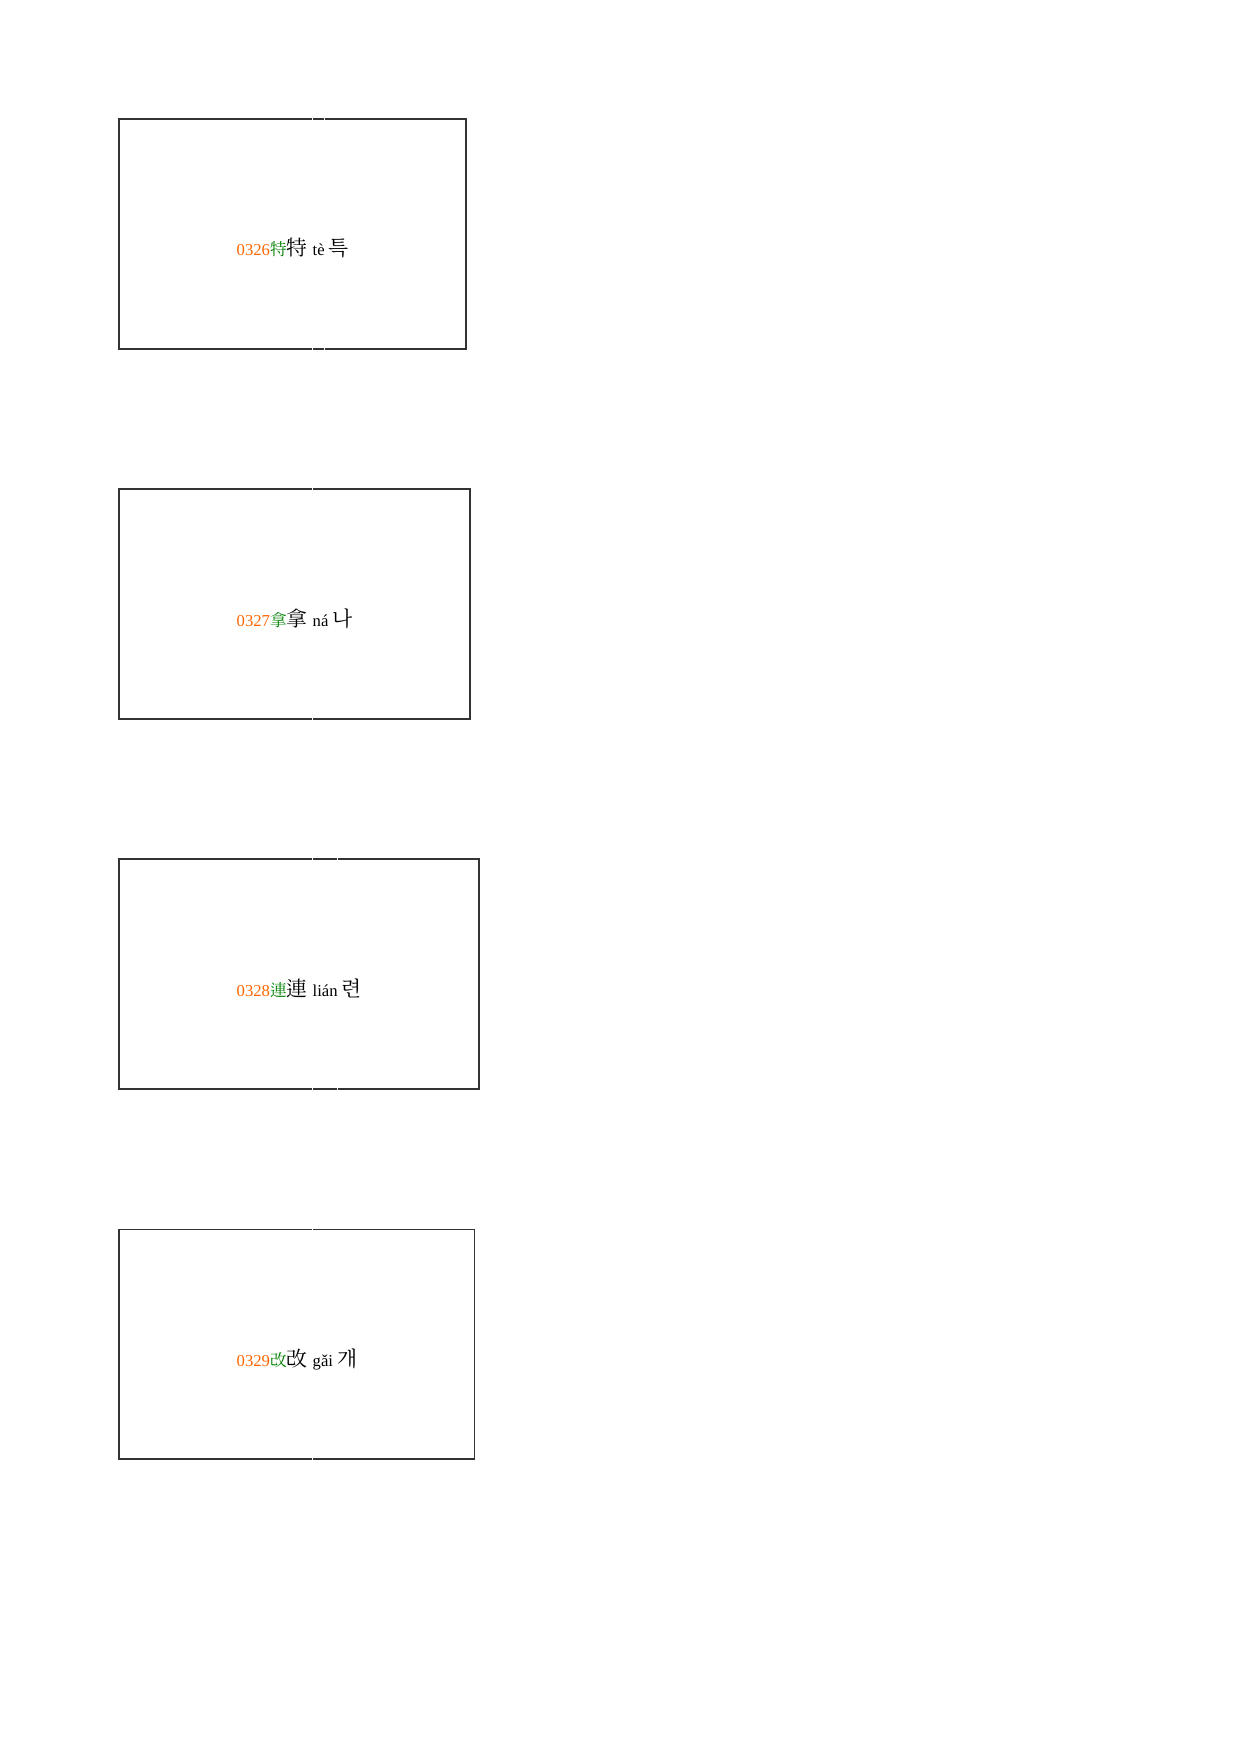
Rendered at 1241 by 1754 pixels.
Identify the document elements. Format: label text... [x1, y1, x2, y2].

text [475, 1228, 1122, 1460]
text 0327拿拿 ná 나 [120, 489, 469, 719]
text 0329改改 gǎi 개 [120, 1230, 474, 1459]
text 0328連連 lián 련 [120, 859, 478, 1089]
text [480, 858, 1122, 1090]
text [471, 488, 1122, 719]
text 0326特特 tè 특 [120, 119, 465, 349]
text [467, 118, 1122, 349]
